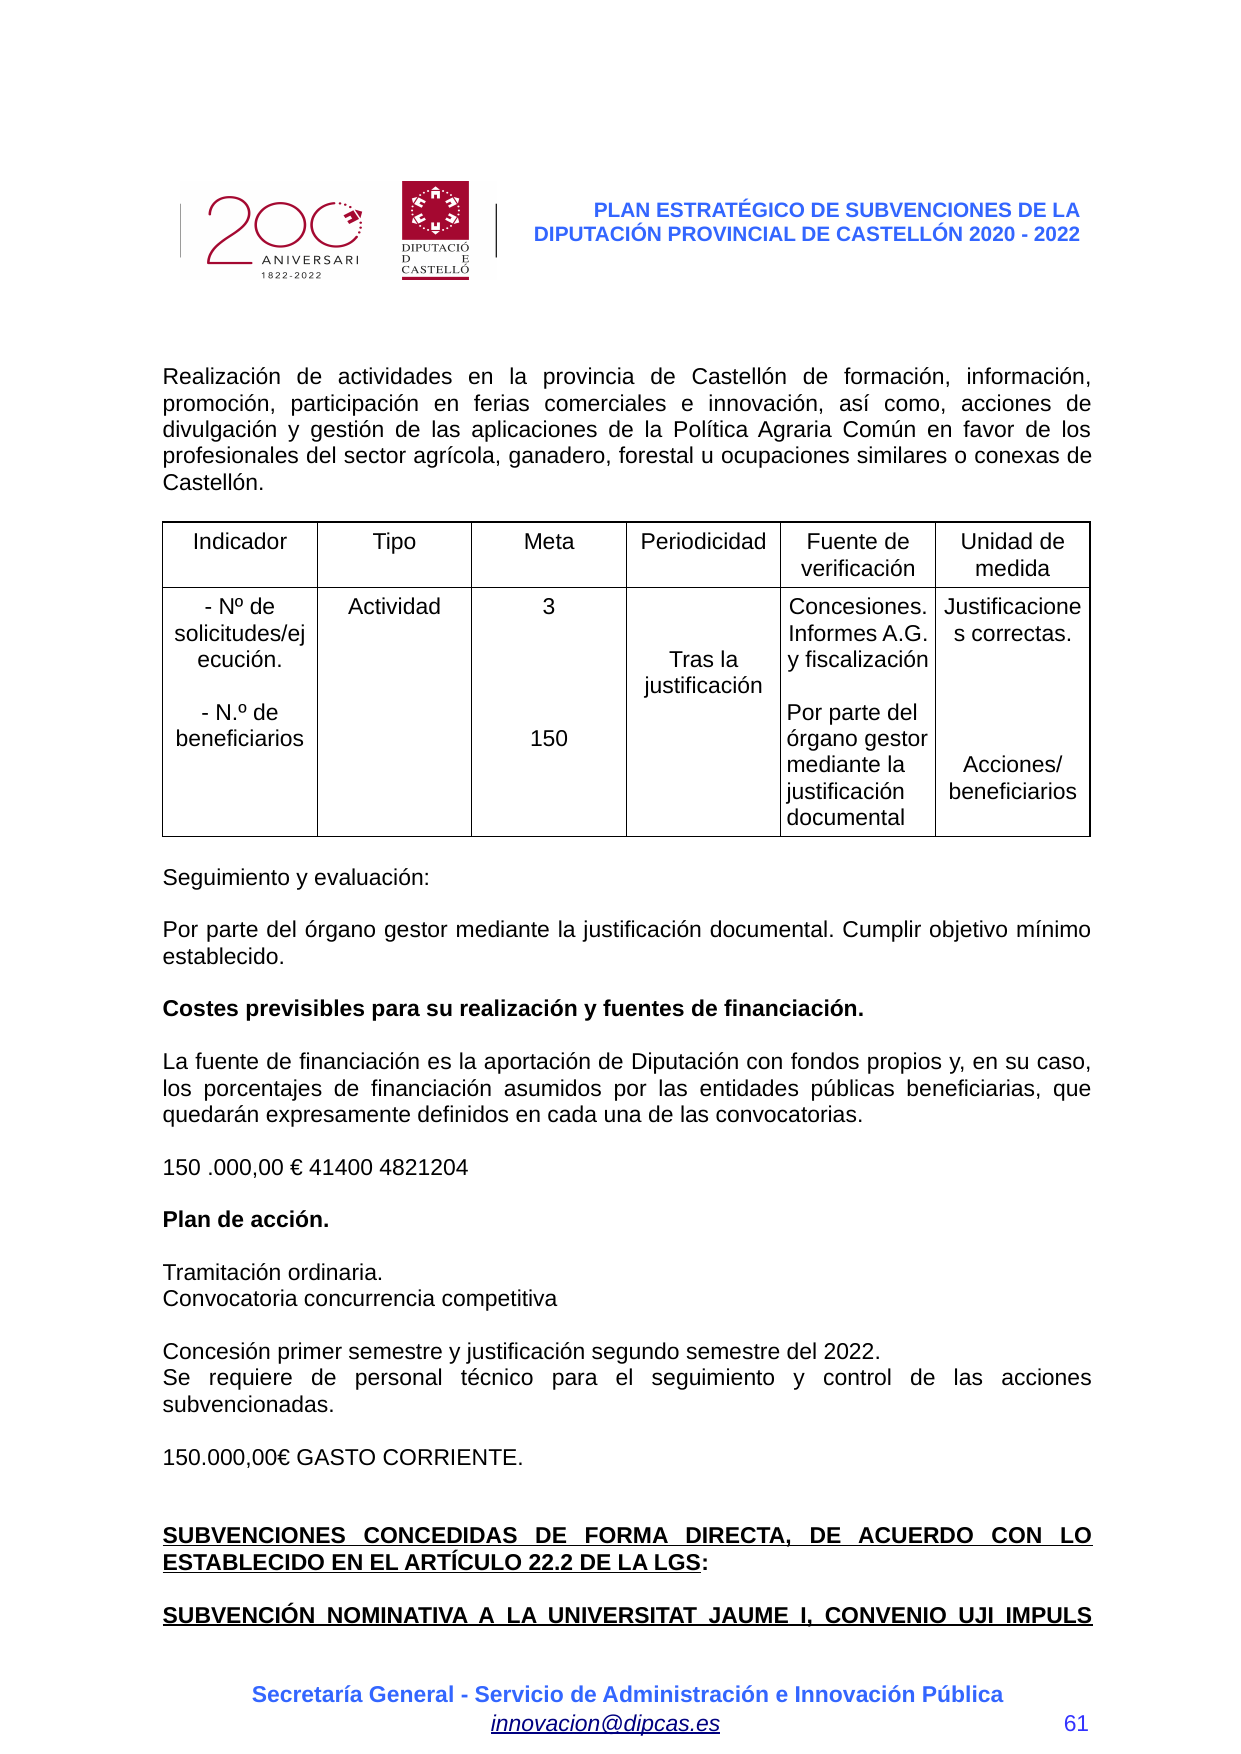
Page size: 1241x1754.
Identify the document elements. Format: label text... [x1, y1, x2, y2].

text 150.000,00€ GASTO CORRIENTE. [162, 1443, 1092, 1470]
table_header Unidad de medida [936, 523, 1089, 587]
text La fuente de financiación es la aportación de Diputación con fondos propios y, en su caso, los porcentajes de financiación asumidos por las entidades públicas beneficiarias, que quedarán expresamente definidos en cada una de las convocatorias. [162, 1048, 1092, 1127]
text Convocatoria concurrencia competitiva [162, 1285, 1092, 1312]
text Plan de acción. [162, 1206, 1092, 1233]
table_cell - Nº de solicitudes/ejecución. - N.º de beneficiarios [163, 588, 317, 836]
text Tramitación ordinaria. [162, 1259, 1092, 1285]
table_cell Actividad [318, 588, 471, 836]
table_header Tipo [318, 523, 471, 587]
text Se requiere de personal técnico para el seguimiento y control de las acciones subvencionadas. [162, 1364, 1092, 1417]
table_header Meta [472, 523, 626, 587]
table_header Periodicidad [627, 523, 780, 587]
table_cell 3 150 [472, 588, 626, 836]
list Costes previsibles para su realización y fuentes de financiación. [162, 995, 1092, 1022]
picture [180, 181, 497, 280]
table_cell Concesiones. Informes A.G. y fiscalización Por parte del órgano gestor mediante la justificación documental [781, 588, 935, 836]
table_header Fuente de verificación [781, 523, 935, 587]
table_cell Tras la justificación [627, 588, 780, 836]
list Seguimiento y evaluación: [162, 864, 1092, 890]
list ESTABLECIDO EN EL ARTÍCULO 22.2 DE LA LGS: [162, 1546, 1092, 1575]
text Por parte del órgano gestor mediante la justificación documental. Cumplir objetivo mínimo establecido. [162, 916, 1092, 969]
table_header Indicador [163, 523, 317, 587]
text 150 .000,00 € 41400 4821204 [162, 1153, 1092, 1180]
text SUBVENCIÓN NOMINATIVA A LA UNIVERSITAT JAUME I, CONVENIO UJI IMPULS [162, 1602, 1092, 1624]
text Concesión primer semestre y justificación segundo semestre del 2022. [162, 1338, 1092, 1364]
table_cell Justificaciones correctas. Acciones/beneficiarios [936, 588, 1089, 836]
text Realización de actividades en la provincia de Castellón de formación, información, promoción, participación en ferias comerciales e innovación, así como, acciones de divulgación y gestión de las aplicaciones de la Política Agraria Común en favor de los profesionales del sector agrícola, ganadero, forestal u ocupaciones similares o conexas de Castellón. [162, 363, 1092, 495]
list SUBVENCIONES CONCEDIDAS DE FORMA DIRECTA, DE ACUERDO CON LO [162, 1522, 1092, 1545]
